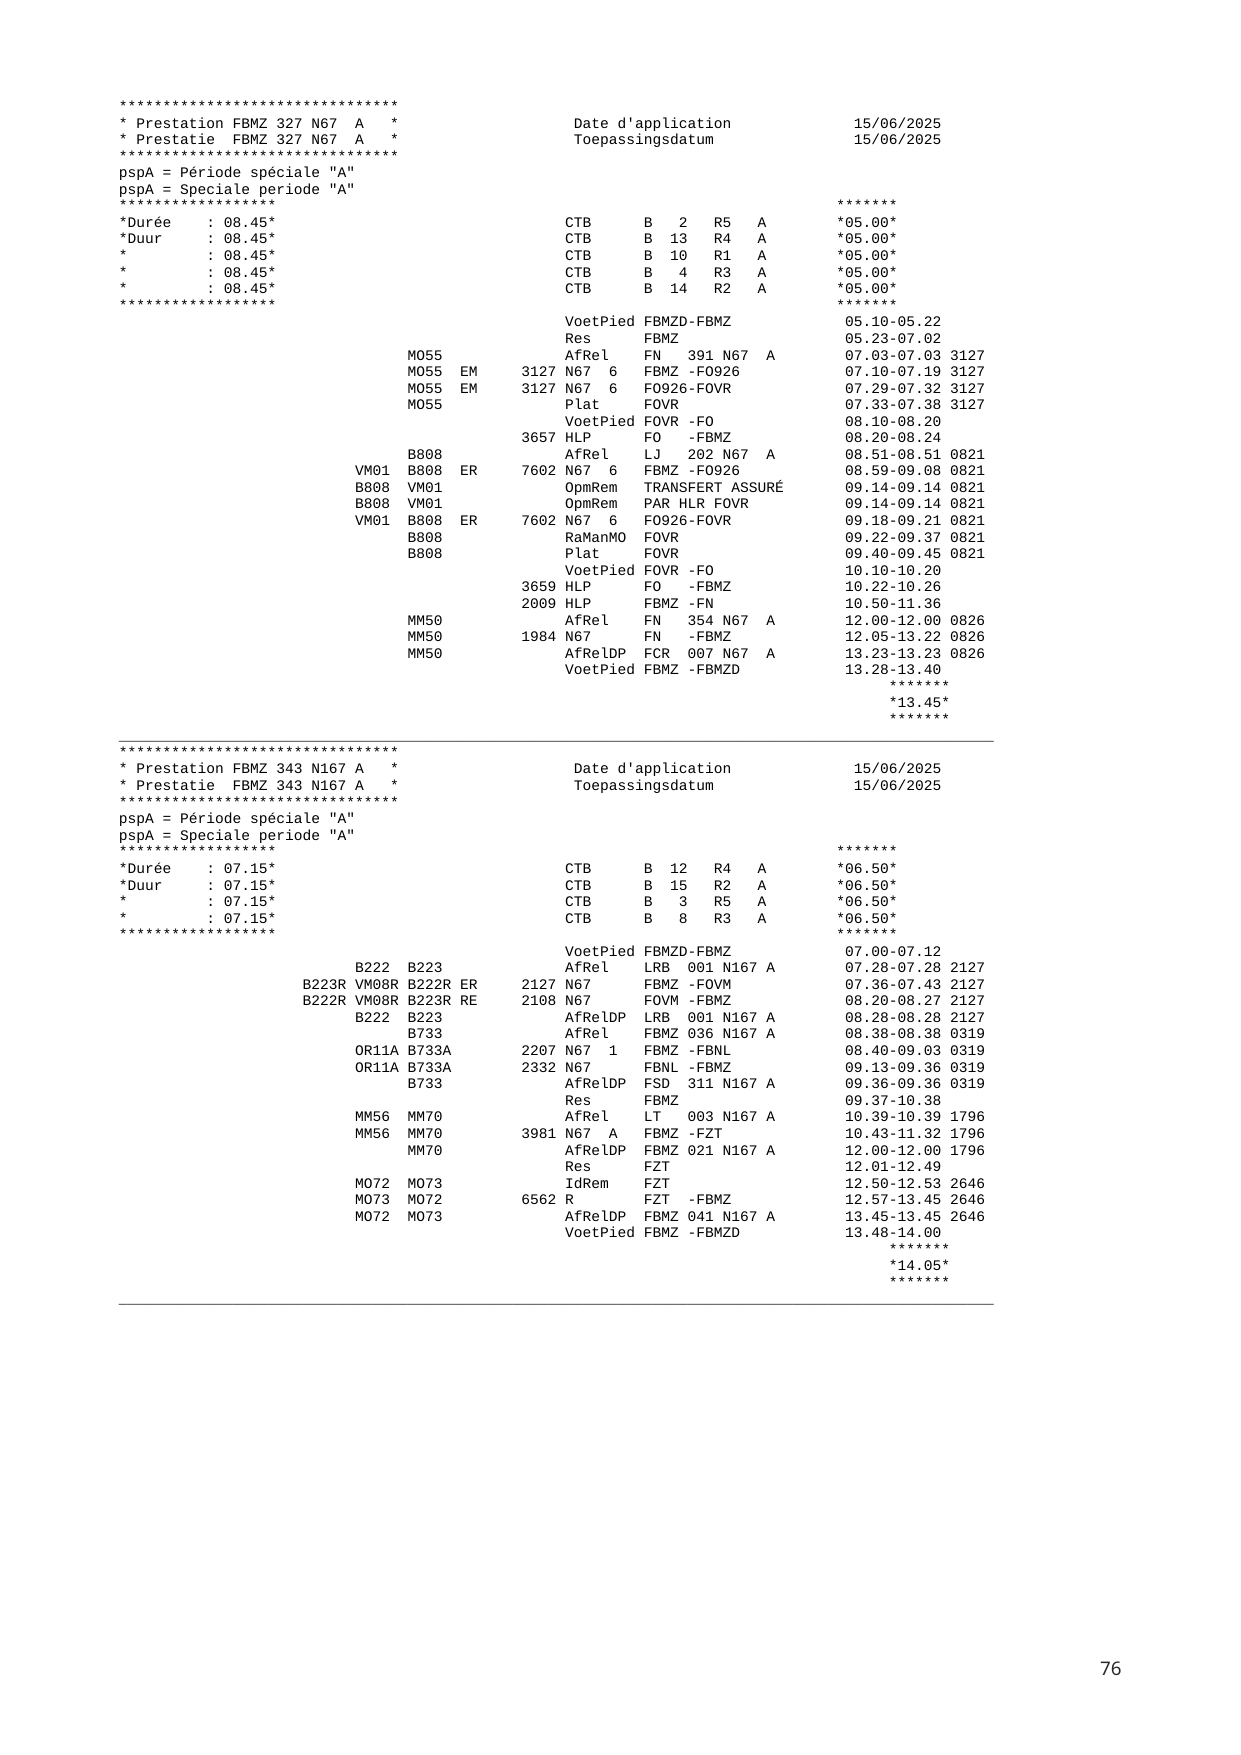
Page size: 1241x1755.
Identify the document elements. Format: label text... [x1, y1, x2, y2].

text ******************************** * Prestation FBMZ 343 N167 A * Date d'application 15/06/2025 * Prestatie FBMZ 343 N167 A * Toepassingsdatum 15/06/2025 ******************************** pspA = Période spéciale "A" pspA = Speciale periode "A" ****************** ******* *Durée : 07.15* CTB B 12 R4 A *06.50* *Duur : 07.15* CTB B 15 R2 A *06.50* * : 07.15* CTB B 3 R5 A *06.50* * : 07.15* CTB B 8 R3 A *06.50* ****************** ******* VoetPied FBMZD-FBMZ 07.00-07.12 B222 B223 AfRel LRB 001 N167 A 07.28-07.28 2127 B223R VM08R B222R ER 2127 N67 FBMZ -FOVM 07.36-07.43 2127 B222R VM08R B223R RE 2108 N67 FOVM -FBMZ 08.20-08.27 2127 B222 B223 AfRelDP LRB 001 N167 A 08.28-08.28 2127 B733 AfRel FBMZ 036 N167 A 08.38-08.38 0319 OR11A B733A 2207 N67 1 FBMZ -FBNL 08.40-09.03 0319 OR11A B733A 2332 N67 FBNL -FBMZ 09.13-09.36 0319 B733 AfRelDP FSD 311 N167 A 09.36-09.36 0319 Res FBMZ 09.37-10.38 MM56 MM70 AfRel LT 003 N167 A 10.39-10.39 1796 MM56 MM70 3981 N67 A FBMZ -FZT 10.43-11.32 1796 MM70 AfRelDP FBMZ 021 N167 A 12.00-12.00 1796 Res FZT 12.01-12.49 MO72 MO73 IdRem FZT 12.50-12.53 2646 MO73 MO72 6562 R FZT -FBMZ 12.57-13.45 2646 MO72 MO73 AfRelDP FBMZ 041 N167 A 13.45-13.45 2646 VoetPied FBMZ -FBMZD 13.48-14.00 ******* *14.05* ******* ____________________________________________________________________________________________________ [119, 745, 1122, 1308]
text ******************************** * Prestation FBMZ 327 N67 A * Date d'application 15/06/2025 * Prestatie FBMZ 327 N67 A * Toepassingsdatum 15/06/2025 ******************************** pspA = Période spéciale "A" pspA = Speciale periode "A" ****************** ******* *Durée : 08.45* CTB B 2 R5 A *05.00* *Duur : 08.45* CTB B 13 R4 A *05.00* * : 08.45* CTB B 10 R1 A *05.00* * : 08.45* CTB B 4 R3 A *05.00* * : 08.45* CTB B 14 R2 A *05.00* ****************** ******* VoetPied FBMZD-FBMZ 05.10-05.22 Res FBMZ 05.23-07.02 MO55 AfRel FN 391 N67 A 07.03-07.03 3127 MO55 EM 3127 N67 6 FBMZ -FO926 07.10-07.19 3127 MO55 EM 3127 N67 6 FO926-FOVR 07.29-07.32 3127 MO55 Plat FOVR 07.33-07.38 3127 VoetPied FOVR -FO 08.10-08.20 3657 HLP FO -FBMZ 08.20-08.24 B808 AfRel LJ 202 N67 A 08.51-08.51 0821 VM01 B808 ER 7602 N67 6 FBMZ -FO926 08.59-09.08 0821 B808 VM01 OpmRem TRANSFERT ASSURÉ 09.14-09.14 0821 B808 VM01 OpmRem PAR HLR FOVR 09.14-09.14 0821 VM01 B808 ER 7602 N67 6 FO926-FOVR 09.18-09.21 0821 B808 RaManMO FOVR 09.22-09.37 0821 B808 Plat FOVR 09.40-09.45 0821 VoetPied FOVR -FO 10.10-10.20 3659 HLP FO -FBMZ 10.22-10.26 2009 HLP FBMZ -FN 10.50-11.36 MM50 AfRel FN 354 N67 A 12.00-12.00 0826 MM50 1984 N67 FN -FBMZ 12.05-13.22 0826 MM50 AfRelDP FCR 007 N67 A 13.23-13.23 0826 VoetPied FBMZ -FBMZD 13.28-13.40 ******* *13.45* ******* ____________________________________________________________________________________________________ [119, 99, 1122, 745]
